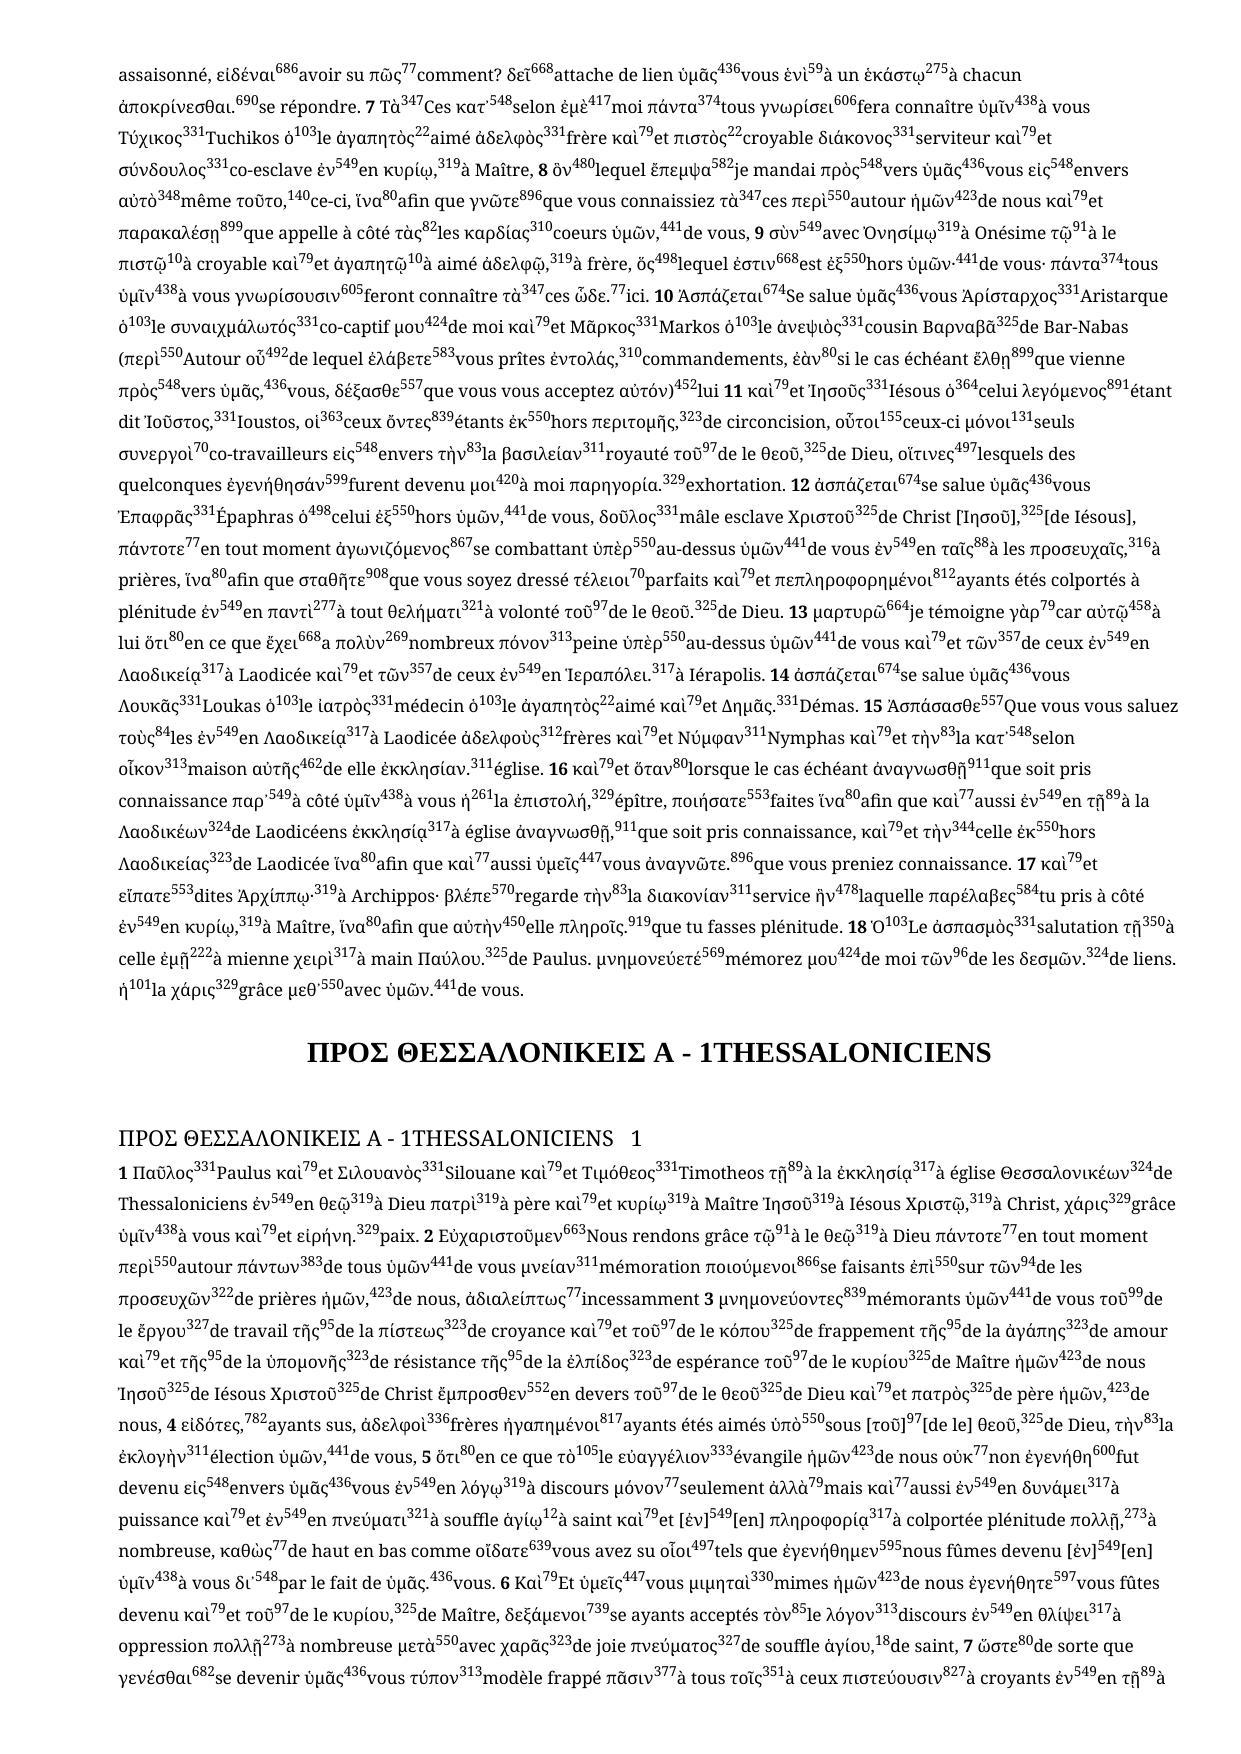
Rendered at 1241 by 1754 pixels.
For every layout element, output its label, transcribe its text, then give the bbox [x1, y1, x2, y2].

text ΠΡΟΣ ΘΕΣΣΑΛΟΝΙΚΕΙΣ Α - 1THESSALONICIENS 1 [118, 1123, 1181, 1152]
text 1 Οἱ108Les κύριοι,336Maîtres, τὸ482ce δίκαιον55juste καὶ79et τὴν83la ἰσότητα311égalité τοῖς250à les δούλοις318à mâles esclaves παρέχεσθε,573que vous vous fournissez, εἰδότες782ayants sus ὅτι80en ce que καὶ77aussi ὑμεῖς447vous ἔχετε665vous avez κύριον313Maître ἐν549en οὐρανῷ.319à ciel. 2 Τῇ89à La προσευχῇ317à prière προσκαρτερεῖτε,569endurez auprès, γρηγοροῦντες839vigilants ἐν549en αὐτῇ456à elle ἐν549en εὐχαριστίᾳ,317à action de grâce, 3 προσευχόμενοι866se priants ἅμα77simultanément καὶ77aussi περὶ550autour ἡμῶν,423de nous, ἵνα80afin que ὁ103le θεὸς331Dieu ἀνοίξῃ899que ouvre ἡμῖν419à nous θύραν311porte τοῦ97de le λόγου325de discours λαλῆσαι681bavarder τὸ87le μυστήριον315mystère τοῦ97de le Χριστοῦ,325de Christ, δι᾽548par le fait de ὃ482lequel καὶ77aussi δέδεμαι,650j'ai été attaché de lien, 4 ἵνα80afin que φανερώσω895que je rende visible αὐτὸ454lui ὡς80comme δεῖ668attache de lien με417moi λαλῆσαι.681bavarder. 5 Ἐν549En σοφίᾳ317à sagesse περιπατεῖτε569piétinez autour πρὸς548vers τοὺς345ceux ἔξω77au-dehors τὸν85le καιρὸν313moment ἐξαγοραζόμενοι.866se achetants dehors aux agoras. 6 ὁ103le λόγος331discours ὑμῶν441de vous πάντοτε77en tout moment ἐν549en χάριτι,317à grâce, ἅλατι321à sel ἠρτυμένος,813ayant été assaisonné, εἰδέναι686avoir su πῶς77comment? δεῖ668attache de lien ὑμᾶς436vous ἑνὶ59à un ἑκάστῳ275à chacun ἀποκρίνεσθαι.690se répondre. 7 Τὰ347Ces κατ᾽548selon ἐμὲ417moi πάντα374tous γνωρίσει606fera connaître ὑμῖν438à vous Τύχικος331Tuchikos ὁ103le ἀγαπητὸς22aimé ἀδελφὸς331frère καὶ79et πιστὸς22croyable διάκονος331serviteur καὶ79et σύνδουλος331co-esclave ἐν549en κυρίῳ,319à Maître, 8 ὃν480lequel ἔπεμψα582je mandai πρὸς548vers ὑμᾶς436vous εἰς548envers αὐτὸ348même τοῦτο,140ce-ci, ἵνα80afin que γνῶτε896que vous connaissiez τὰ347ces περὶ550autour ἡμῶν423de nous καὶ79et παρακαλέσῃ899que appelle à côté τὰς82les καρδίας310coeurs ὑμῶν,441de vous, 9 σὺν549avec Ὀνησίμῳ319à Onésime τῷ91à le πιστῷ10à croyable καὶ79et ἀγαπητῷ10à aimé ἀδελφῷ,319à frère, ὅς498lequel ἐστιν668est ἐξ550hors ὑμῶν·441de vous· πάντα374tous ὑμῖν438à vous γνωρίσουσιν605feront connaître τὰ347ces ὧδε.77ici. 10 Ἀσπάζεται674Se salue ὑμᾶς436vous Ἀρίσταρχος331Aristarque ὁ103le συναιχμάλωτός331co-captif μου424de moi καὶ79et Μᾶρκος331Markos ὁ103le ἀνεψιὸς331cousin Βαρναβᾶ325de Bar-Nabas (περὶ550Autour οὗ492de lequel ἐλάβετε583vous prîtes ἐντολάς,310commandements, ἐὰν80si le cas échéant ἔλθῃ899que vienne πρὸς548vers ὑμᾶς,436vous, δέξασθε557que vous vous acceptez αὐτόν)452lui 11 καὶ79et Ἰησοῦς331Iésous ὁ364celui λεγόμενος891étant dit Ἰοῦστος,331Ioustos, οἱ363ceux ὄντες839étants ἐκ550hors περιτομῆς,323de circoncision, οὗτοι155ceux-ci μόνοι131seuls συνεργοὶ70co-travailleurs εἰς548envers τὴν83la βασιλείαν311royauté τοῦ97de le θεοῦ,325de Dieu, οἵτινες497lesquels des quelconques ἐγενήθησάν599furent devenu μοι420à moi παρηγορία.329exhortation. 12 ἀσπάζεται674se salue ὑμᾶς436vous Ἐπαφρᾶς331Épaphras ὁ498celui ἐξ550hors ὑμῶν,441de vous, δοῦλος331mâle esclave Χριστοῦ325de Christ [Ἰησοῦ],325[de Iésous], πάντοτε77en tout moment ἀγωνιζόμενος867se combattant ὑπὲρ550au-dessus ὑμῶν441de vous ἐν549en ταῖς88à les προσευχαῖς,316à prières, ἵνα80afin que σταθῆτε908que vous soyez dressé τέλειοι70parfaits καὶ79et πεπληροφορημένοι812ayants étés colportés à plénitude ἐν549en παντὶ277à tout θελήματι321à volonté τοῦ97de le θεοῦ.325de Dieu. 13 μαρτυρῶ664je témoigne γὰρ79car αὐτῷ458à lui ὅτι80en ce que ἔχει668a πολὺν269nombreux πόνον313peine ὑπὲρ550au-dessus ὑμῶν441de vous καὶ79et τῶν357de ceux ἐν549en Λαοδικείᾳ317à Laodicée καὶ79et τῶν357de ceux ἐν549en Ἱεραπόλει.317à Iérapolis. 14 ἀσπάζεται674se salue ὑμᾶς436vous Λουκᾶς331Loukas ὁ103le ἰατρὸς331médecin ὁ103le ἀγαπητὸς22aimé καὶ79et Δημᾶς.331Démas. 15 Ἀσπάσασθε557Que vous vous saluez τοὺς84les ἐν549en Λαοδικείᾳ317à Laodicée ἀδελφοὺς312frères καὶ79et Νύμφαν311Nymphas καὶ79et τὴν83la κατ᾽548selon οἶκον313maison αὐτῆς462de elle ἐκκλησίαν.311église. 16 καὶ79et ὅταν80lorsque le cas échéant ἀναγνωσθῇ911que soit pris connaissance παρ᾽549à côté ὑμῖν438à vous ἡ261la ἐπιστολή,329épître, ποιήσατε553faites ἵνα80afin que καὶ77aussi ἐν549en τῇ89à la Λαοδικέων324de Laodicéens ἐκκλησίᾳ317à église ἀναγνωσθῇ,911que soit pris connaissance, καὶ79et τὴν344celle ἐκ550hors Λαοδικείας323de Laodicée ἵνα80afin que καὶ77aussi ὑμεῖς447vous ἀναγνῶτε.896que vous preniez connaissance. 17 καὶ79et εἴπατε553dites Ἀρχίππῳ·319à Archippos· βλέπε570regarde τὴν83la διακονίαν311service ἣν478laquelle παρέλαβες584tu pris à côté ἐν549en κυρίῳ,319à Maître, ἵνα80afin que αὐτὴν450elle πληροῖς.919que tu fasses plénitude. 18 Ὁ103Le ἀσπασμὸς331salutation τῇ350à celle ἐμῇ222à mienne χειρὶ317à main Παύλου.325de Paulus. μνημονεύετέ569mémorez μου424de moi τῶν96de les δεσμῶν.324de liens. ἡ101la χάρις329grâce μεθ᾽550avec ὑμῶν.441de vous. [118, 59, 1181, 1002]
text 1 Παῦλος331Paulus καὶ79et Σιλουανὸς331Silouane καὶ79et Τιμόθεος331Timotheos τῇ89à la ἐκκλησίᾳ317à église Θεσσαλονικέων324de Thessaloniciens ἐν549en θεῷ319à Dieu πατρὶ319à père καὶ79et κυρίῳ319à Maître Ἰησοῦ319à Iésous Χριστῷ,319à Christ, χάρις329grâce ὑμῖν438à vous καὶ79et εἰρήνη.329paix. 2 Εὐχαριστοῦμεν663Nous rendons grâce τῷ91à le θεῷ319à Dieu πάντοτε77en tout moment περὶ550autour πάντων383de tous ὑμῶν441de vous μνείαν311mémoration ποιούμενοι866se faisants ἐπὶ550sur τῶν94de les προσευχῶν322de prières ἡμῶν,423de nous, ἀδιαλείπτως77incessamment 3 μνημονεύοντες839mémorants ὑμῶν441de vous τοῦ99de le ἔργου327de travail τῆς95de la πίστεως323de croyance καὶ79et τοῦ97de le κόπου325de frappement τῆς95de la ἀγάπης323de amour καὶ79et τῆς95de la ὑπομονῆς323de résistance τῆς95de la ἐλπίδος323de espérance τοῦ97de le κυρίου325de Maître ἡμῶν423de nous Ἰησοῦ325de Iésous Χριστοῦ325de Christ ἔμπροσθεν552en devers τοῦ97de le θεοῦ325de Dieu καὶ79et πατρὸς325de père ἡμῶν,423de nous, 4 εἰδότες,782ayants sus, ἀδελφοὶ336frères ἠγαπημένοι817ayants étés aimés ὑπὸ550sous [τοῦ]97[de le] θεοῦ,325de Dieu, τὴν83la ἐκλογὴν311élection ὑμῶν,441de vous, 5 ὅτι80en ce que τὸ105le εὐαγγέλιον333évangile ἡμῶν423de nous οὐκ77non ἐγενήθη600fut devenu εἰς548envers ὑμᾶς436vous ἐν549en λόγῳ319à discours μόνον77seulement ἀλλὰ79mais καὶ77aussi ἐν549en δυνάμει317à puissance καὶ79et ἐν549en πνεύματι321à souffle ἁγίῳ12à saint καὶ79et [ἐν]549[en] πληροφορίᾳ317à colportée plénitude πολλῇ,273à nombreuse, καθὼς77de haut en bas comme οἴδατε639vous avez su οἷοι497tels que ἐγενήθημεν595nous fûmes devenu [ἐν]549[en] ὑμῖν438à vous δι᾽548par le fait de ὑμᾶς.436vous. 6 Καὶ79Et ὑμεῖς447vous μιμηταὶ330mimes ἡμῶν423de nous ἐγενήθητε597vous fûtes devenu καὶ79et τοῦ97de le κυρίου,325de Maître, δεξάμενοι739se ayants acceptés τὸν85le λόγον313discours ἐν549en θλίψει317à oppression πολλῇ273à nombreuse μετὰ550avec χαρᾶς323de joie πνεύματος327de souffle ἁγίου,18de saint, 7 ὥστε80de sorte que γενέσθαι682se devenir ὑμᾶς436vous τύπον313modèle frappé πᾶσιν377à tous τοῖς351à ceux πιστεύουσιν827à croyants ἐν549en τῇ89à la Μακεδονίᾳ317à Macédoine καὶ79et ἐν549en τῇ89à la Ἀχαΐᾳ.317à Achaïe. 8 ἀφ᾽550au loin ὑμῶν441de vous γὰρ79car ἐξήχηται654a été résonné au-dehors ὁ103le λόγος331discours τοῦ97de le κυρίου325de Maître οὐ77non μόνον77seulement ἐν549en τῇ89à la Μακεδονίᾳ317à Macédoine καὶ79et [ἐν549[en τῇ]89à la] Ἀχαΐᾳ,317à Achaïe, ἀλλ᾽79mais ἐν549en παντὶ275à tout τόπῳ319à lieu ἡ101la πίστις329croyance ὑμῶν441de vous ἡ362celle πρὸς548vers τὸν85le θεὸν313Dieu ἐξελήλυθεν,642a sorti, ὥστε80de sorte que μὴ77ne pas χρείαν311besoin ἔχειν689avoir ἡμᾶς416nous λαλεῖν689bavarder τι.375un quelconque. 9 αὐτοὶ468eux γὰρ79car περὶ550autour ἡμῶν423de nous ἀπαγγέλλουσιν667rapportent annonce ὁποίαν293quelle que εἴσοδον311entrée de chemin ἔσχομεν581nous eûmes πρὸς548vers ὑμᾶς,436vous, καὶ79et πῶς80comment? ἐπεστρέψατε583vous tournâtes sur πρὸς548vers τὸν85le θεὸν313Dieu ἀπὸ550au loin τῶν98de les εἰδώλων326de idoles δουλεύειν689être esclave θεῷ319à Dieu ζῶντι828à vivant καὶ79et ἀληθινῷ59à véritable 10 καὶ79et ἀναμένειν689rester en attente τὸν85le υἱὸν313fils αὐτοῦ464de lui ἐκ550hors τῶν96de les οὐρανῶν,324de cieux, ὃν480lequel ἤγειρεν586éveilla ἐκ550hors [τῶν]96[de les] νεκρῶν,64de morts, Ἰησοῦν313Iésous τὸν346celui ῥυόμενον849se délivrant ἡμᾶς416nous ἐκ550hors τῆς95de la ὀργῆς323de colère τῆς356de celle ἐρχομένης.859de se venante. [118, 1157, 1181, 1689]
subtitle ΠΡΟΣ ΘΕΣΣΑΛΟΝΙΚΕΙΣ Α - 1THESSALONICIENS [118, 1035, 1181, 1069]
